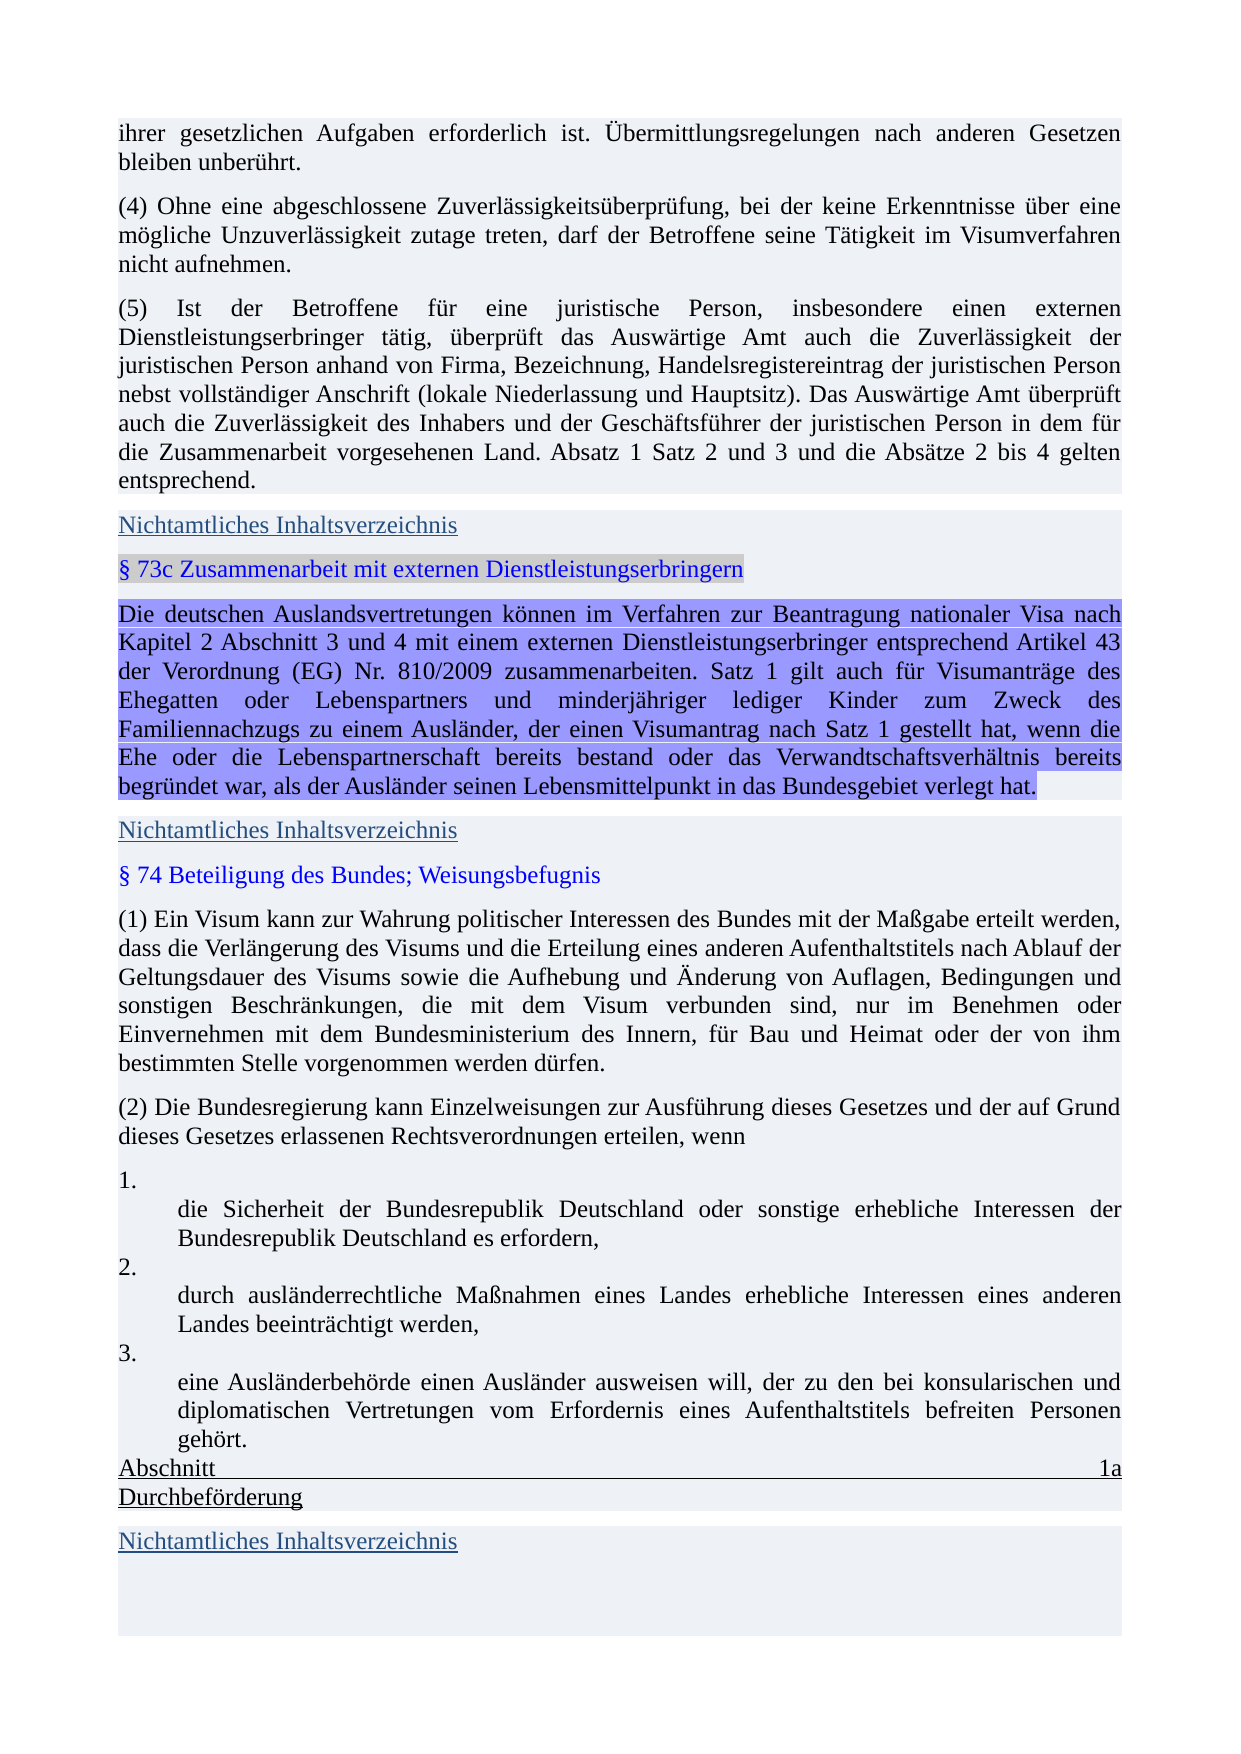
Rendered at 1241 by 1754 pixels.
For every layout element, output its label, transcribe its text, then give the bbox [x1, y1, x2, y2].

list durch ausländerrechtliche Maßnahmen eines Landes erhebliche Interessen eines anderen Landes beeinträchtigt werden, [177, 1281, 1122, 1338]
text Nichtamtliches Inhaltsverzeichnis [118, 510, 1122, 539]
list eine Ausländerbehörde einen Ausländer ausweisen will, der zu den bei konsularischen und diplomatischen Vertretungen vom Erfordernis eines Aufenthaltstitels befreiten Personen gehört. [177, 1367, 1122, 1453]
subtitle Abschnitt 1a [118, 1453, 1122, 1478]
text ihrer gesetzlichen Aufgaben erforderlich ist. Übermittlungsregelungen nach anderen Gesetzen bleiben unberührt. [118, 118, 1122, 176]
text (5) Ist der Betroffene für eine juristische Person, insbesondere einen externen Dienstleistungserbringer tätig, überprüft das Auswärtige Amt auch die Zuverlässigkeit der juristischen Person anhand von Firma, Bezeichnung, Handelsregistereintrag der juristischen Person nebst vollständiger Anschrift (lokale Niederlassung und Hauptsitz). Das Auswärtige Amt überprüft auch die Zuverlässigkeit des Inhabers und der Geschäftsführer der juristischen Person in dem für die Zusammenarbeit vorgesehenen Land. Absatz 1 Satz 2 und 3 und die Absätze 2 bis 4 gelten entsprechend. [118, 293, 1122, 494]
subtitle § 73c Zusammenarbeit mit externen Dienstleistungserbringern [118, 554, 1122, 583]
subtitle 3. [118, 1338, 1122, 1367]
subtitle 2. [118, 1252, 1122, 1281]
list die Sicherheit der Bundesrepublik Deutschland oder sonstige erhebliche Interessen der Bundesrepublik Deutschland es erfordern, [177, 1194, 1122, 1252]
text Nichtamtliches Inhaltsverzeichnis [118, 1526, 1122, 1555]
text (1) Ein Visum kann zur Wahrung politischer Interessen des Bundes mit der Maßgabe erteilt werden, dass die Verlängerung des Visums und die Erteilung eines anderen Aufenthaltstitels nach Ablauf der Geltungsdauer des Visums sowie die Aufhebung und Änderung von Auflagen, Bedingungen und sonstigen Beschränkungen, die mit dem Visum verbunden sind, nur im Benehmen oder Einvernehmen mit dem Bundesministerium des Innern, für Bau und Heimat oder der von ihm bestimmten Stelle vorgenommen werden dürfen. [118, 904, 1122, 1077]
text Nichtamtliches Inhaltsverzeichnis [118, 816, 1122, 844]
text Die deutschen Auslandsvertretungen können im Verfahren zur Beantragung nationaler Visa nach Kapitel 2 Abschnitt 3 und 4 mit einem externen Dienstleistungserbringer entsprechend Artikel 43 der Verordnung (EG) Nr. 810/2009 zusammenarbeiten. Satz 1 gilt auch für Visumanträge des Ehegatten oder Lebenspartners und minderjähriger lediger Kinder zum Zweck des Familiennachzugs zu einem Ausländer, der einen Visumantrag nach Satz 1 gestellt hat, wenn die Ehe oder die Lebenspartnerschaft bereits bestand oder das Verwandtschaftsverhältnis bereits begründet war, als der Ausländer seinen Lebensmittelpunkt in das Bundesgebiet verlegt hat. [118, 599, 1122, 800]
text (4) Ohne eine abgeschlossene Zuverlässigkeitsüberprüfung, bei der keine Erkenntnisse über eine mögliche Unzuverlässigkeit zutage treten, darf der Betroffene seine Tätigkeit im Visumverfahren nicht aufnehmen. [118, 191, 1122, 277]
subtitle Durchbeförderung [118, 1479, 1122, 1511]
subtitle 1. [118, 1166, 1122, 1194]
subtitle § 74 Beteiligung des Bundes; Weisungsbefugnis [118, 860, 1122, 889]
text (2) Die Bundesregierung kann Einzelweisungen zur Ausführung dieses Gesetzes und der auf Grund dieses Gesetzes erlassenen Rechtsverordnungen erteilen, wenn [118, 1092, 1122, 1150]
